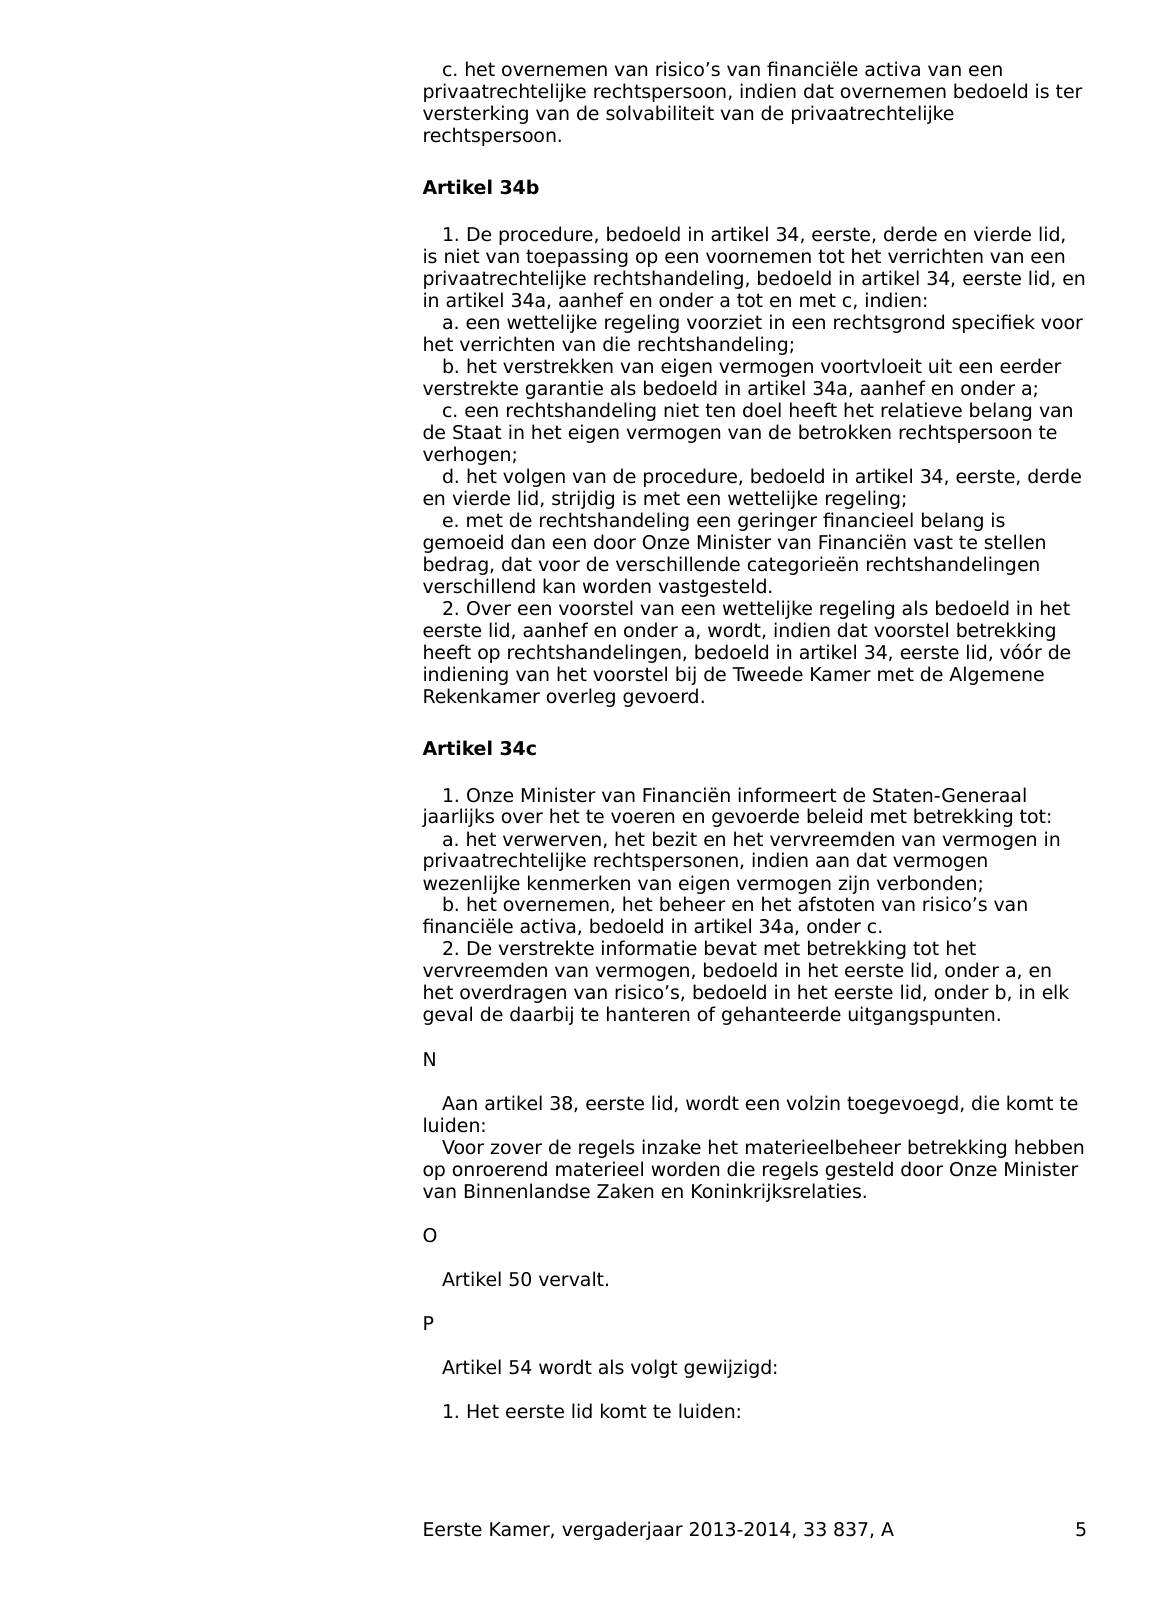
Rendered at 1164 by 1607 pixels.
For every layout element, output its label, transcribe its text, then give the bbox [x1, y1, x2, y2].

text N [422, 1048, 1087, 1070]
text 1. De procedure, bedoeld in artikel 34, eerste, derde en vierde lid, is niet van toepassing op een voornemen tot het verrichten van een privaatrechtelijke rechtshandeling, bedoeld in artikel 34, eerste lid, en in artikel 34a, aanhef en onder a tot en met c, indien: [422, 224, 1087, 312]
text b. het verstrekken van eigen vermogen voortvloeit uit een eerder verstrekte garantie als bedoeld in artikel 34a, aanhef en onder a; [422, 356, 1087, 400]
text Artikel 54 wordt als volgt gewijzigd: [422, 1357, 1087, 1379]
text 2. De verstrekte informatie bevat met betrekking tot het vervreemden van vermogen, bedoeld in het eerste lid, onder a, en het overdragen van risico’s, bedoeld in het eerste lid, onder b, in elk geval de daarbij te hanteren of gehanteerde uitgangspunten. [422, 938, 1087, 1026]
text Voor zover de regels inzake het materieelbeheer betrekking hebben op onroerend materieel worden die regels gesteld door Onze Minister van Binnenlandse Zaken en Koninkrijksrelaties. [422, 1137, 1087, 1202]
text a. een wettelijke regeling voorziet in een rechtsgrond specifiek voor het verrichten van die rechtshandeling; [422, 312, 1087, 356]
text Artikel 50 vervalt. [422, 1269, 1087, 1291]
subtitle Artikel 34c [422, 737, 1087, 759]
subtitle Artikel 34b [422, 177, 1087, 199]
text Aan artikel 38, eerste lid, wordt een volzin toegevoegd, die komt te luiden: [422, 1093, 1087, 1137]
text e. met de rechtshandeling een geringer financieel belang is gemoeid dan een door Onze Minister van Financiën vast te stellen bedrag, dat voor de verschillende categorieën rechtshandelingen verschillend kan worden vastgesteld. [422, 510, 1087, 598]
text c. een rechtshandeling niet ten doel heeft het relatieve belang van de Staat in het eigen vermogen van de betrokken rechtspersoon te verhogen; [422, 400, 1087, 466]
text d. het volgen van de procedure, bedoeld in artikel 34, eerste, derde en vierde lid, strijdig is met een wettelijke regeling; [422, 466, 1087, 510]
text a. het verwerven, het bezit en het vervreemden van vermogen in privaatrechtelijke rechtspersonen, indien aan dat vermogen wezenlijke kenmerken van eigen vermogen zijn verbonden; [422, 828, 1087, 894]
text 2. Over een voorstel van een wettelijke regeling als bedoeld in het eerste lid, aanhef en onder a, wordt, indien dat voorstel betrekking heeft op rechtshandelingen, bedoeld in artikel 34, eerste lid, vóór de indiening van het voorstel bij de Tweede Kamer met de Algemene Rekenkamer overleg gevoerd. [422, 598, 1087, 707]
text O [422, 1225, 1087, 1247]
text 1. Onze Minister van Financiën informeert de Staten-Generaal jaarlijks over het te voeren en gevoerde beleid met betrekking tot: [422, 784, 1087, 828]
text 1. Het eerste lid komt te luiden: [422, 1401, 1087, 1423]
text b. het overnemen, het beheer en het afstoten van risico’s van financiële activa, bedoeld in artikel 34a, onder c. [422, 894, 1087, 938]
text P [422, 1313, 1087, 1335]
text c. het overnemen van risico’s van financiële activa van een privaatrechtelijke rechtspersoon, indien dat overnemen bedoeld is ter versterking van de solvabiliteit van de privaatrechtelijke rechtspersoon. [422, 59, 1087, 147]
